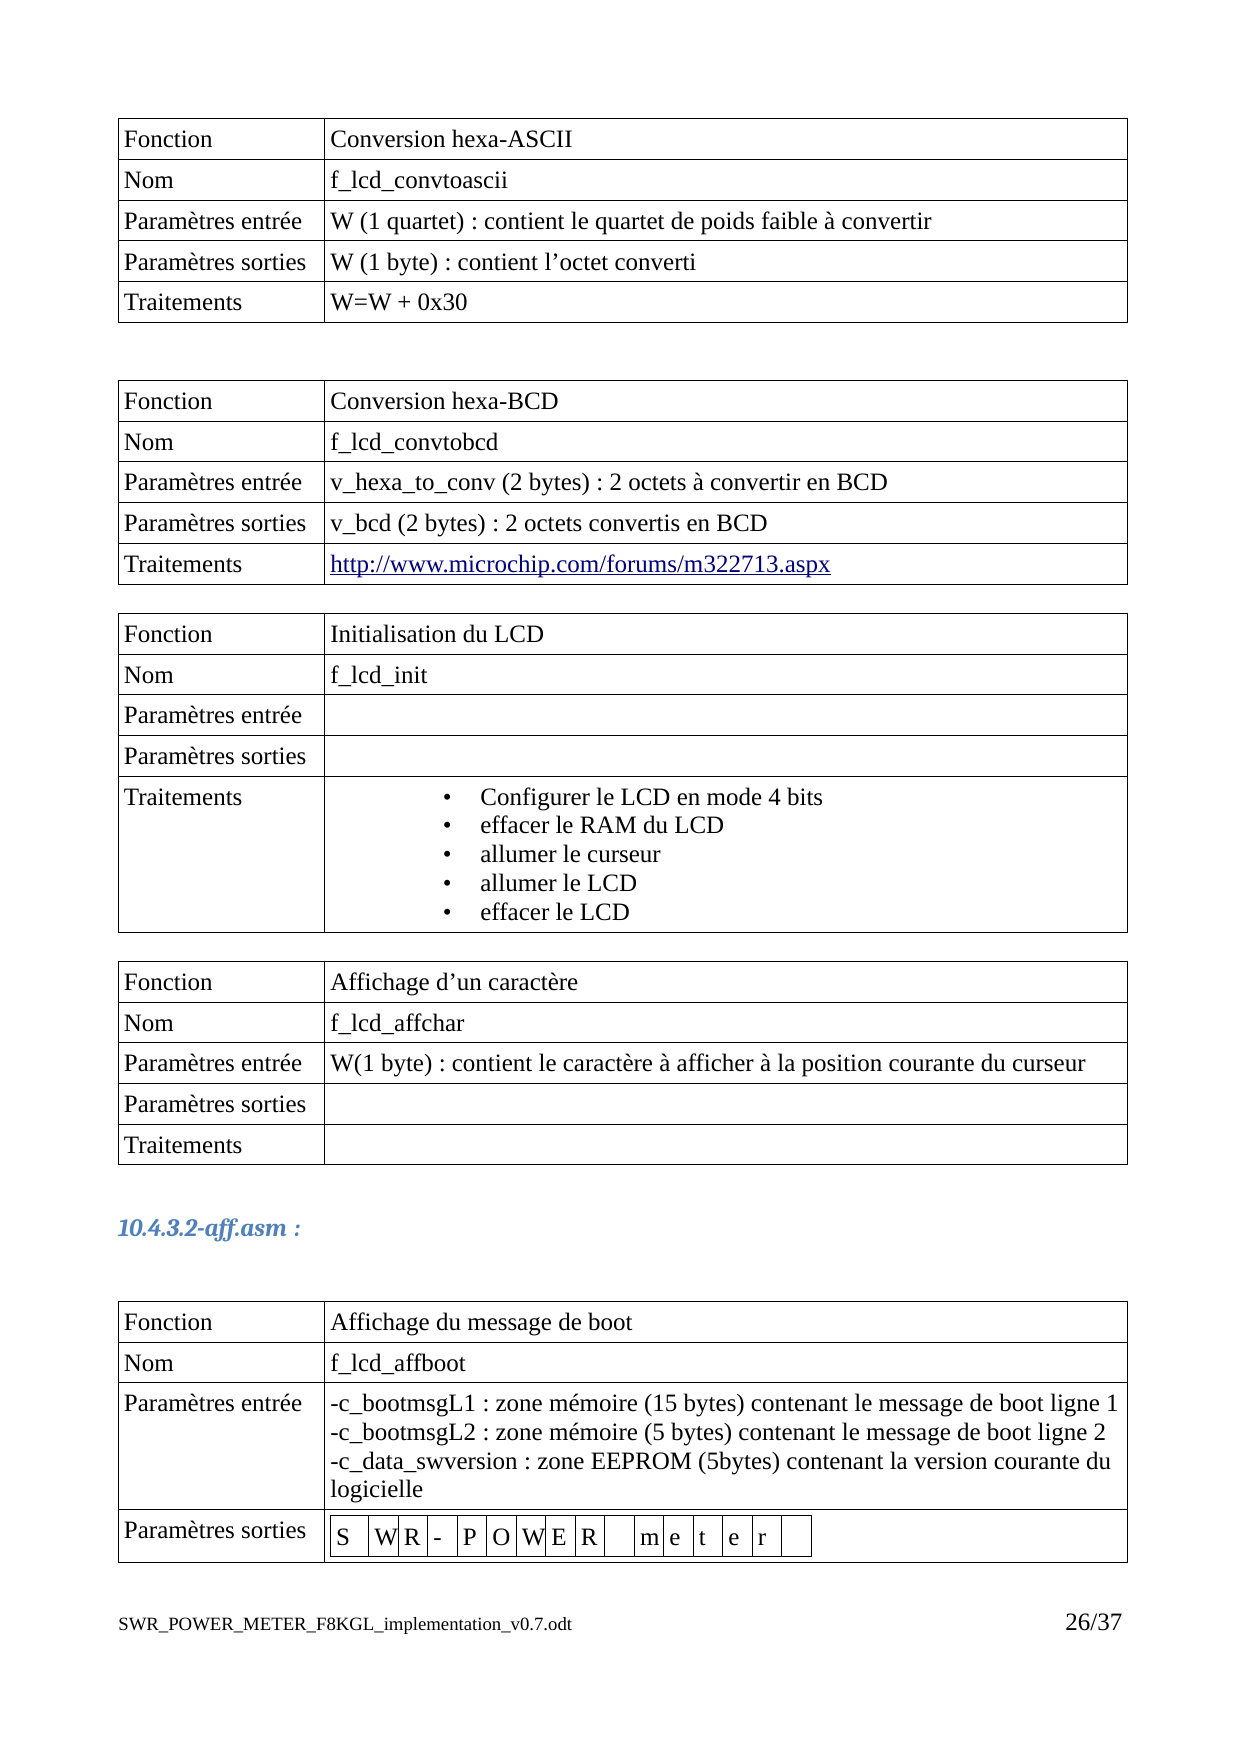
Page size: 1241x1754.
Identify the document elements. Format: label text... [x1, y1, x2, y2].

table_cell Paramètres sorties [119, 241, 324, 281]
table_header Fonction [119, 614, 324, 653]
table_cell Traitements [119, 1125, 324, 1164]
table_header W [517, 1516, 545, 1556]
table_cell f_lcd_convtobcd [325, 422, 1127, 461]
table_cell [325, 1510, 1127, 1562]
table_header e [664, 1516, 693, 1556]
table_header r [753, 1516, 781, 1556]
table_header W [369, 1516, 398, 1556]
table_header [605, 1516, 634, 1556]
subtitle 10.4.3.2-aff.asm : [118, 1214, 1122, 1243]
table_cell Paramètres sorties [119, 1084, 324, 1123]
table_cell W (1 byte) : contient l’octet converti [325, 241, 1127, 281]
table_header e [723, 1516, 752, 1556]
table_cell f_lcd_init [325, 655, 1127, 694]
table_cell Paramètres entrée [119, 695, 324, 735]
table_cell [325, 1084, 1127, 1123]
table_cell Nom [119, 160, 324, 199]
table_header Fonction [119, 1302, 324, 1341]
table_header R [399, 1516, 427, 1556]
table_cell W(1 byte) : contient le caractère à afficher à la position courante du curseur [325, 1043, 1127, 1083]
table_header E [546, 1516, 575, 1556]
table_header - [428, 1516, 457, 1556]
table_cell f_lcd_convtoascii [325, 160, 1127, 199]
table_cell -c_bootmsgL1 : zone mémoire (15 bytes) contenant le message de boot ligne 1 -c_bootmsgL2 : zone mémoire (5 bytes) contenant le message de boot ligne 2 -c_data_swversion : zone EEPROM (5bytes) contenant la version courante du logicielle [325, 1383, 1127, 1509]
table_header Conversion hexa-ASCII [325, 119, 1127, 159]
table_cell v_hexa_to_conv (2 bytes) : 2 octets à convertir en BCD [325, 462, 1127, 502]
table_header Fonction [119, 962, 324, 1001]
table_cell Nom [119, 1003, 324, 1042]
table_cell Traitements [119, 544, 324, 583]
table_header R [576, 1516, 604, 1556]
table_cell Configurer le LCD en mode 4 bits effacer le RAM du LCD allumer le curseur allumer le LCD effacer le LCD [325, 777, 1127, 931]
table_header Fonction [119, 381, 324, 421]
table_cell Nom [119, 655, 324, 694]
table_header Affichage d’un caractère [325, 962, 1127, 1001]
table_cell Paramètres entrée [119, 1383, 324, 1509]
table_header Initialisation du LCD [325, 614, 1127, 653]
table_header Fonction [119, 119, 324, 159]
table_header Conversion hexa-BCD [325, 381, 1127, 421]
table_cell Paramètres sorties [119, 736, 324, 776]
table_cell Paramètres sorties [119, 1510, 324, 1562]
table_cell [325, 1125, 1127, 1164]
table_cell Nom [119, 422, 324, 461]
table_cell Paramètres entrée [119, 462, 324, 502]
table_header S [331, 1516, 368, 1556]
table_cell v_bcd (2 bytes) : 2 octets convertis en BCD [325, 503, 1127, 543]
table_cell f_lcd_affboot [325, 1343, 1127, 1382]
table_cell Paramètres sorties [119, 503, 324, 543]
table_header O [487, 1516, 516, 1556]
table_cell Traitements [119, 282, 324, 322]
table_cell W=W + 0x30 [325, 282, 1127, 322]
table_cell Paramètres entrée [119, 1043, 324, 1083]
table_cell W (1 quartet) : contient le quartet de poids faible à convertir [325, 201, 1127, 240]
table_cell [325, 695, 1127, 735]
table_cell Traitements [119, 777, 324, 931]
table_cell Paramètres entrée [119, 201, 324, 240]
table_header t [694, 1516, 722, 1556]
table_cell http://www.microchip.com/forums/m322713.aspx [325, 544, 1127, 583]
table_header m [635, 1516, 663, 1556]
table_cell f_lcd_affchar [325, 1003, 1127, 1042]
table_header Affichage du message de boot [325, 1302, 1127, 1341]
table_cell Nom [119, 1343, 324, 1382]
table_header [782, 1516, 811, 1556]
table_header P [458, 1516, 486, 1556]
table_cell [325, 736, 1127, 776]
